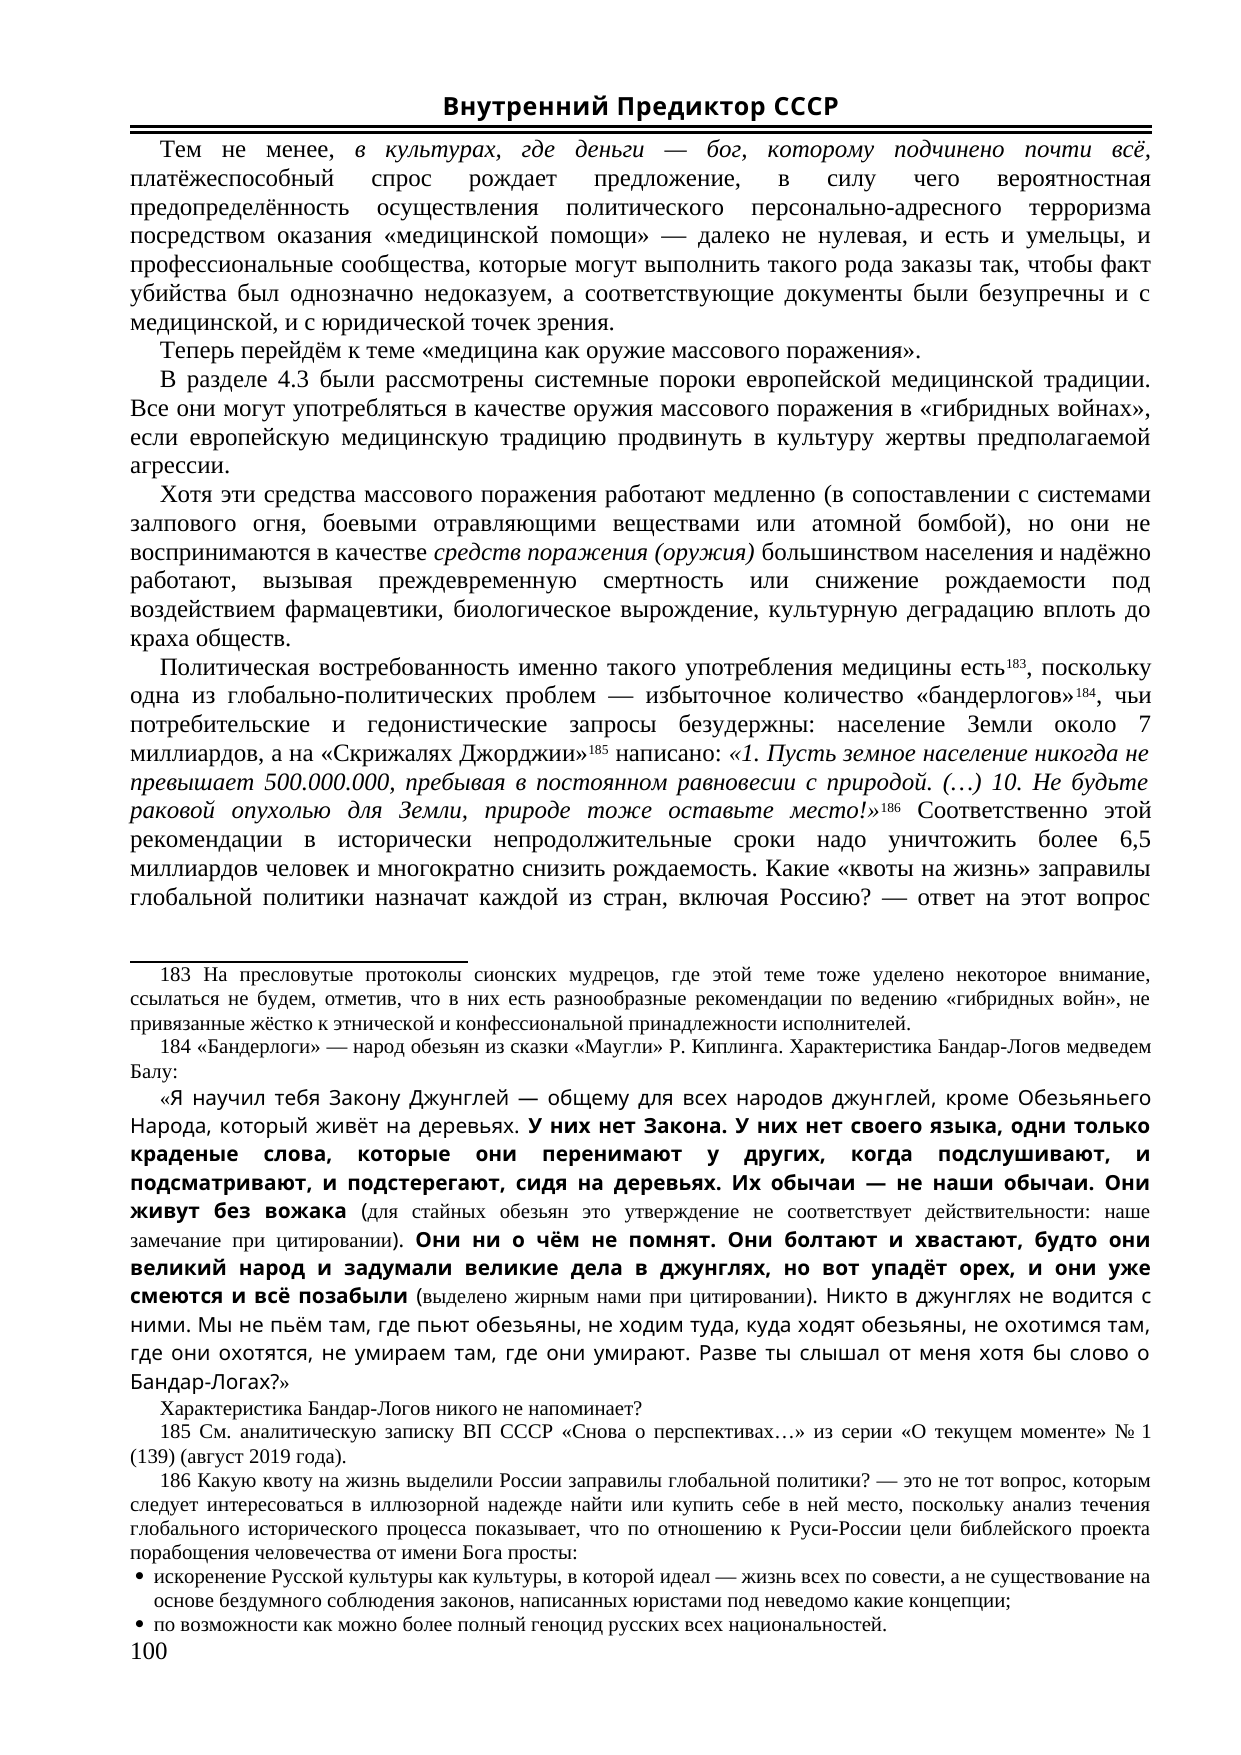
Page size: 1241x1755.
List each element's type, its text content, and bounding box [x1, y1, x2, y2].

list искоренение Русской культуры как культуры, в которой идеал — жизнь всех по совести, а не существование на основе бездумного соблюдения законов, написанных юристами под неведомо какие концепции; [136, 1564, 1152, 1612]
text Какую квоту на жизнь выделили России заправилы глобальной политики? — это не тот вопрос, которым следует интересоваться в иллюзорной надежде найти или купить себе в ней место, поскольку анализ течения глобального исторического процесса показывает, что по отношению к Руси-России цели библейского проекта порабощения человечества от имени Бога просты: [130, 1468, 1152, 1564]
text Характеристика Бандар-Логов никого не напоминает? [130, 1395, 1152, 1419]
text «Я научил тебя Закону Джунглей — общему для всех народов джун­глей, кроме Обезьяньего Народа, который живёт на деревьях. У них нет Закона. У них нет своего языка, одни только краденые слова, которые они перенимают у других, когда подслушивают, и подсматривают, и подстерегают, сидя на деревьях. Их обычаи — не наши обычаи. Они живут без вожака (для стайных обезьян это утверждение не соответствует действительности: наше замечание при цитировании). Они ни о чём не помнят. Они болтают и хвастают, будто они великий народ и задумали великие дела в джунглях, но вот упадёт орех, и они уже смеются и всё позабыли (выделено жирным нами при цитировании). Никто в джунглях не водится с ними. Мы не пьём там, где пьют обезьяны, не ходим туда, куда ходят обезьяны, не охотимся там, где они охотятся, не умираем там, где они умирают. Разве ты слышал от меня хотя бы слово о Бандар-Логах?» [130, 1083, 1152, 1395]
text На пресловутые протоколы сионских мудрецов, где этой теме тоже уделено некоторое внимание, ссылаться не будем, отметив, что в них есть разнообразные рекомендации по ведению «гибридных войн», не привязанные жёстко к этнической и конфессиональной принадлежности исполнителей. [130, 962, 1152, 1034]
text В разделе 4.3 были рассмотрены системные пороки европейской медицинской традиции. Все они могут употребляться в качестве оружия массового поражения в «гибридных войнах», если европейскую медицинскую традицию продвинуть в культуру жертвы предполагаемой агрессии. [130, 364, 1152, 479]
text Хотя эти средства массового поражения работают медленно (в сопоставлении с системами залпового огня, боевыми отравляющими веществами или атомной бомбой), но они не воспринимаются в качестве средств поражения (оружия) большинством населения и надёжно работают, вызывая преждевременную смертность или снижение рождаемости под воздействием фармацевтики, биологическое вырождение, культурную деградацию вплоть до краха обществ. [130, 479, 1152, 652]
text Теперь перейдём к теме «медицина как оружие массового поражения». [130, 335, 1152, 364]
text «Бандерлоги» — народ обезьян из сказки «Маугли» Р. Киплинга. Характеристика Бандар-Логов медведем Балу: [130, 1034, 1152, 1083]
text Тем не менее, в культурах, где деньги — бог, которому подчинено почти всё, платёжеспособный спрос рождает предложение, в силу чего вероятностная предопределённость осуществления политического персонально-адресного терроризма посредством оказания «медицинской помощи» — далеко не нулевая, и есть и умельцы, и профессиональные сообщества, которые могут выполнить такого рода заказы так, чтобы факт убийства был однозначно недоказуем, а соответствующие документы были безупречны и с медицинской, и с юридической точек зрения. [130, 134, 1152, 335]
list по возможности как можно более полный геноцид русских всех национальностей. [136, 1612, 1152, 1636]
text Политическая востребованность именно такого употребления медицины есть, поскольку одна из глобально-политических проблем — избыточное количество «бандерлогов», чьи потребительские и гедонистические запросы безудержны: население Земли около 7 миллиардов, а на «Скрижалях Джорджии» написано: «1. Пусть земное население никогда не превышает 500.000.000, пребывая в постоянном равновесии с природой. (…) 10. Не будьте раковой опухолью для Земли, природе тоже оставьте место!» Соответственно этой рекомендации в исторически непродолжительные сроки надо уничтожить более 6,5 миллиардов человек и многократно снизить рождаемость. Какие «квоты на жизнь» заправилы глобальной политики назначат каждой из стран, включая Россию? — ответ на этот вопрос [130, 652, 1152, 910]
text См. аналитическую записку ВП СССР «Снова о перспективах…» из серии «О текущем моменте» № 1 (139) (август 2019 года). [130, 1419, 1152, 1468]
